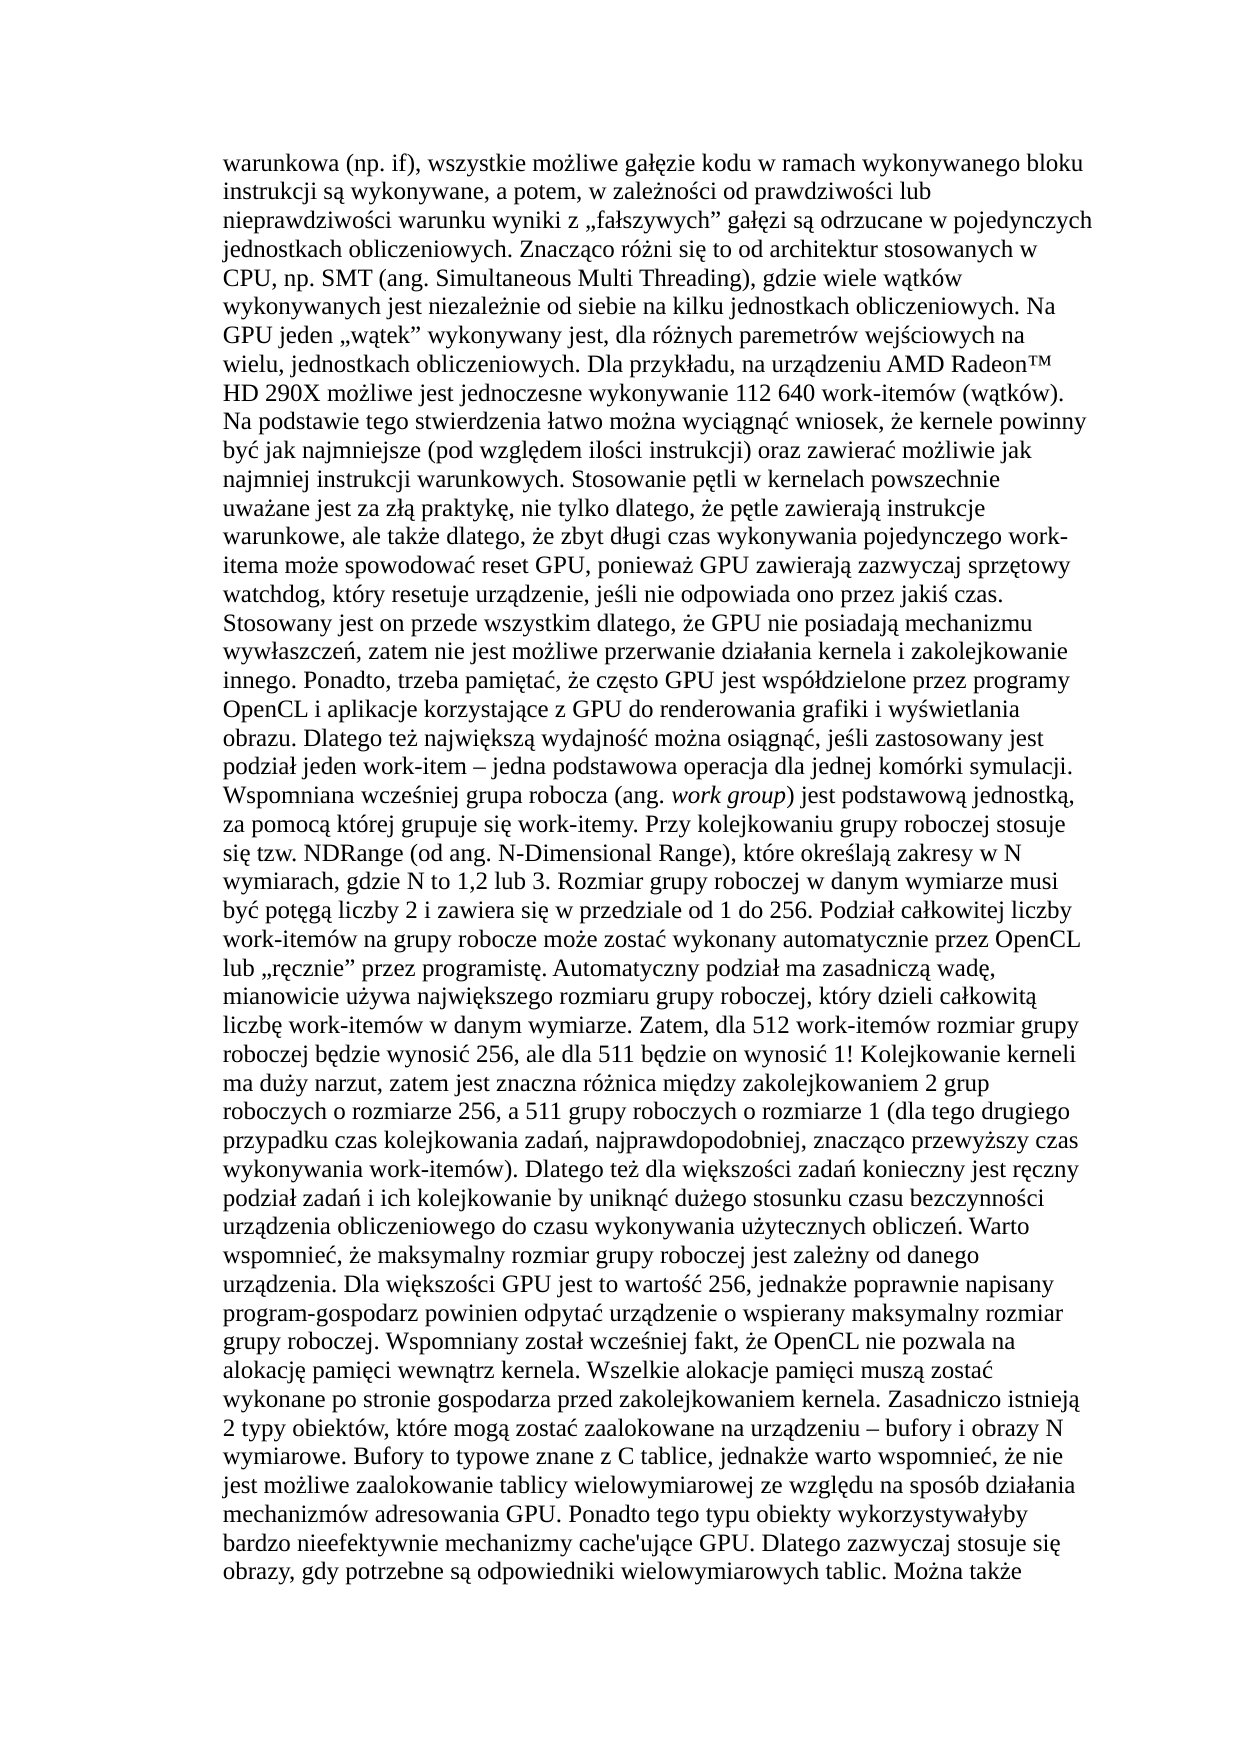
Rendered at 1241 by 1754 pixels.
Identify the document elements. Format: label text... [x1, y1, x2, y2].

list warunkowa (np. if), wszystkie możliwe gałęzie kodu w ramach wykonywanego bloku instrukcji są wykonywane, a potem, w zależności od prawdziwości lub nieprawdziwości warunku wyniki z „fałszywych” gałęzi są odrzucane w pojedynczych jednostkach obliczeniowych. Znacząco różni się to od architektur stosowanych w CPU, np. SMT (ang. Simultaneous Multi Threading), gdzie wiele wątków wykonywanych jest niezależnie od siebie na kilku jednostkach obliczeniowych. Na GPU jeden „wątek” wykonywany jest, dla różnych paremetrów wejściowych na wielu, jednostkach obliczeniowych. Dla przykładu, na urządzeniu AMD Radeon™ HD 290X możliwe jest jednoczesne wykonywanie 112 640 work-itemów (wątków). Na podstawie tego stwierdzenia łatwo można wyciągnąć wniosek, że kernele powinny być jak najmniejsze (pod względem ilości instrukcji) oraz zawierać możliwie jak najmniej instrukcji warunkowych. Stosowanie pętli w kernelach powszechnie uważane jest za złą praktykę, nie tylko dlatego, że pętle zawierają instrukcje warunkowe, ale także dlatego, że zbyt długi czas wykonywania pojedynczego work-itema może spowodować reset GPU, ponieważ GPU zawierają zazwyczaj sprzętowy watchdog, który resetuje urządzenie, jeśli nie odpowiada ono przez jakiś czas. Stosowany jest on przede wszystkim dlatego, że GPU nie posiadają mechanizmu wywłaszczeń, zatem nie jest możliwe przerwanie działania kernela i zakolejkowanie innego. Ponadto, trzeba pamiętać, że często GPU jest współdzielone przez programy OpenCL i aplikacje korzystające z GPU do renderowania grafiki i wyświetlania obrazu. Dlatego też największą wydajność można osiągnąć, jeśli zastosowany jest podział jeden work-item – jedna podstawowa operacja dla jednej komórki symulacji. Wspomniana wcześniej grupa robocza (ang. work group) jest podstawową jednostką, za pomocą której grupuje się work-itemy. Przy kolejkowaniu grupy roboczej stosuje się tzw. NDRange (od ang. N-Dimensional Range), które określają zakresy w N wymiarach, gdzie N to 1,2 lub 3. Rozmiar grupy roboczej w danym wymiarze musi być potęgą liczby 2 i zawiera się w przedziale od 1 do 256. Podział całkowitej liczby work-itemów na grupy robocze może zostać wykonany automatycznie przez OpenCL lub „ręcznie” przez programistę. Automatyczny podział ma zasadniczą wadę, mianowicie używa największego rozmiaru grupy roboczej, który dzieli całkowitą liczbę work-itemów w danym wymiarze. Zatem, dla 512 work-itemów rozmiar grupy roboczej będzie wynosić 256, ale dla 511 będzie on wynosić 1! Kolejkowanie kerneli ma duży narzut, zatem jest znaczna różnica między zakolejkowaniem 2 grup roboczych o rozmiarze 256, a 511 grupy roboczych o rozmiarze 1 (dla tego drugiego przypadku czas kolejkowania zadań, najprawdopodobniej, znacząco przewyższy czas wykonywania work-itemów). Dlatego też dla większości zadań konieczny jest ręczny podział zadań i ich kolejkowanie by uniknąć dużego stosunku czasu bezczynności urządzenia obliczeniowego do czasu wykonywania użytecznych obliczeń. Warto wspomnieć, że maksymalny rozmiar grupy roboczej jest zależny od danego urządzenia. Dla większości GPU jest to wartość 256, jednakże poprawnie napisany program-gospodarz powinien odpytać urządzenie o wspierany maksymalny rozmiar grupy roboczej. Wspomniany został wcześniej fakt, że OpenCL nie pozwala na alokację pamięci wewnątrz kernela. Wszelkie alokacje pamięci muszą zostać wykonane po stronie gospodarza przed zakolejkowaniem kernela. Zasadniczo istnieją 2 typy obiektów, które mogą zostać zaalokowane na urządzeniu – bufory i obrazy N wymiarowe. Bufory to typowe znane z C tablice, jednakże warto wspomnieć, że nie jest możliwe zaalokowanie tablicy wielowymiarowej ze względu na sposób działania mechanizmów adresowania GPU. Ponadto tego typu obiekty wykorzystywałyby bardzo nieefektywnie mechanizmy cache'ujące GPU. Dlatego zazwyczaj stosuje się obrazy, gdy potrzebne są odpowiedniki wielowymiarowych tablic. Można także [185, 148, 1093, 1585]
